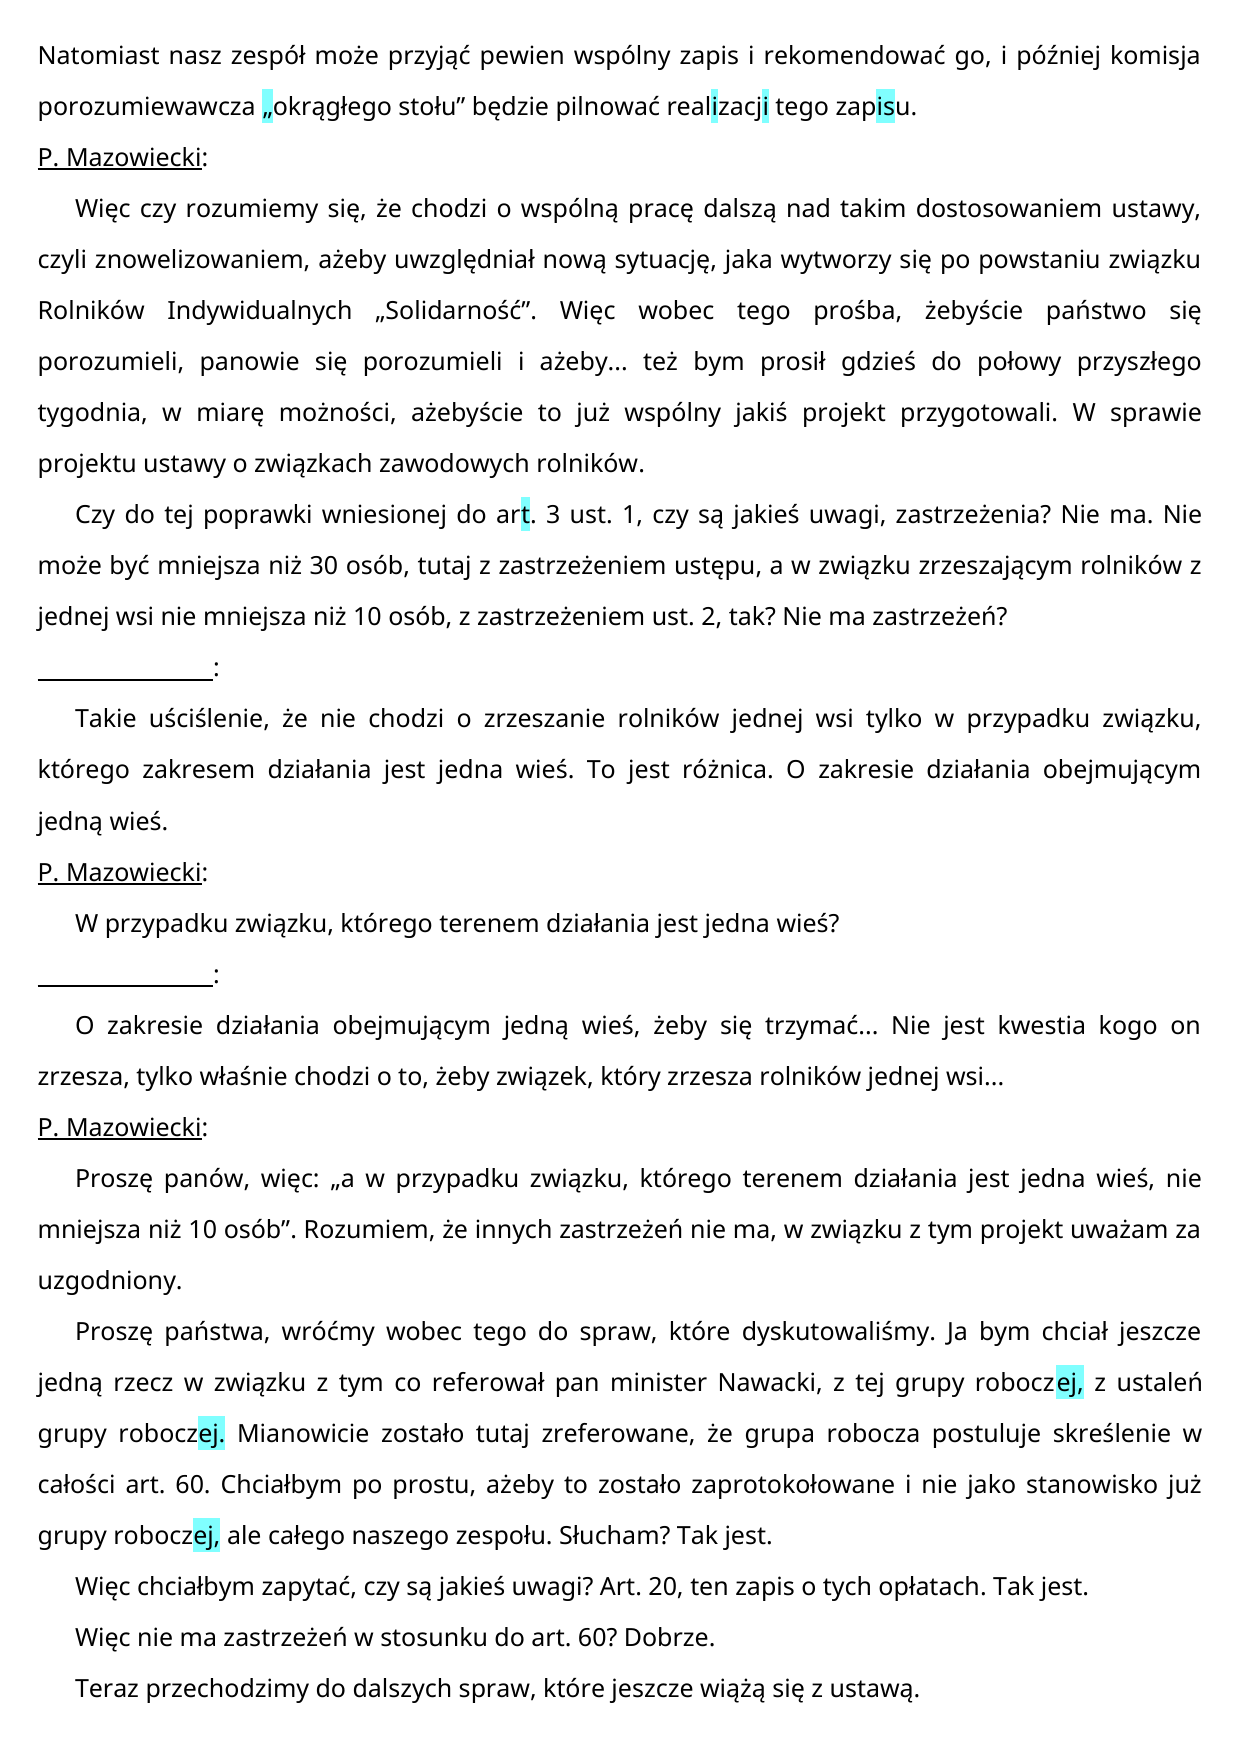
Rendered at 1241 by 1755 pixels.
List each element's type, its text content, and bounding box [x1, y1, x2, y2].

text P. Mazowiecki: [37, 139, 1203, 174]
text Proszę państwa, wróćmy wobec tego do spraw, które dyskutowaliśmy. Ja bym chciał jeszcze jedną rzecz w związku z tym co referował pan minister Nawacki, z tej grupy roboczej, z ustaleń grupy roboczej. Mianowicie zostało tutaj zreferowane, że grupa robocza postuluje skreślenie w całości art. 60. Chciałbym po prostu, ażeby to zostało zaprotokołowane i nie jako stanowisko już grupy roboczej, ale całego naszego zespołu. Słucham? Tak jest. [37, 1313, 1203, 1552]
text Więc czy rozumiemy się, że chodzi o wspólną pracę dalszą nad takim dostosowaniem ustawy, czyli znowelizowaniem, ażeby uwzględniał nową sytuację, jaka wytworzy się po powstaniu związku Rolników Indywidualnych „Solidarność”. Więc wobec tego prośba, żebyście państwo się porozumieli, panowie się porozumieli i ażeby... też bym prosił gdzieś do połowy przyszłego tygodnia, w miarę możności, ażebyście to już wspólny jakiś projekt przygotowali. W sprawie projektu ustawy o związkach zawodowych rolników. [37, 191, 1203, 480]
text O zakresie działania obejmującym jedną wieś, żeby się trzymać... Nie jest kwestia kogo on zrzesza, tylko właśnie chodzi o to, żeby związek, który zrzesza rolników jednej wsi... [37, 1007, 1203, 1092]
text W przypadku związku, którego terenem działania jest jedna wieś? [37, 905, 1203, 939]
text Więc nie ma zastrzeżeń w stosunku do art. 60? Dobrze. [37, 1620, 1203, 1654]
text : [37, 956, 1203, 990]
text Natomiast nasz zespół może przyjąć pewien wspólny zapis i rekomendować go, i później komisja porozumiewawcza „okrągłego stołu” będzie pilnować realizacji tego zapisu. [37, 37, 1203, 123]
text Teraz przechodzimy do dalszych spraw, które jeszcze wiążą się z ustawą. [37, 1671, 1203, 1705]
text P. Mazowiecki: [37, 854, 1203, 888]
text Czy do tej poprawki wniesionej do art. 3 ust. 1, czy są jakieś uwagi, zastrzeżenia? Nie ma. Nie może być mniejsza niż 30 osób, tutaj z zastrzeżeniem ustępu, a w związku zrzeszającym rolników z jednej wsi nie mniejsza niż 10 osób, z zastrzeżeniem ust. 2, tak? Nie ma zastrzeżeń? [37, 497, 1203, 633]
text Więc chciałbym zapytać, czy są jakieś uwagi? Art. 20, ten zapis o tych opłatach. Tak jest. [37, 1569, 1203, 1603]
text P. Mazowiecki: [37, 1109, 1203, 1143]
text : [37, 650, 1203, 684]
text Takie uściślenie, że nie chodzi o zrzeszanie rolników jednej wsi tylko w przypadku związku, którego zakresem działania jest jedna wieś. To jest różnica. O zakresie działania obejmującym jedną wieś. [37, 701, 1203, 837]
text Proszę panów, więc: „a w przypadku związku, którego terenem działania jest jedna wieś, nie mniejsza niż 10 osób”. Rozumiem, że innych zastrzeżeń nie ma, w związku z tym projekt uważam za uzgodniony. [37, 1160, 1203, 1297]
